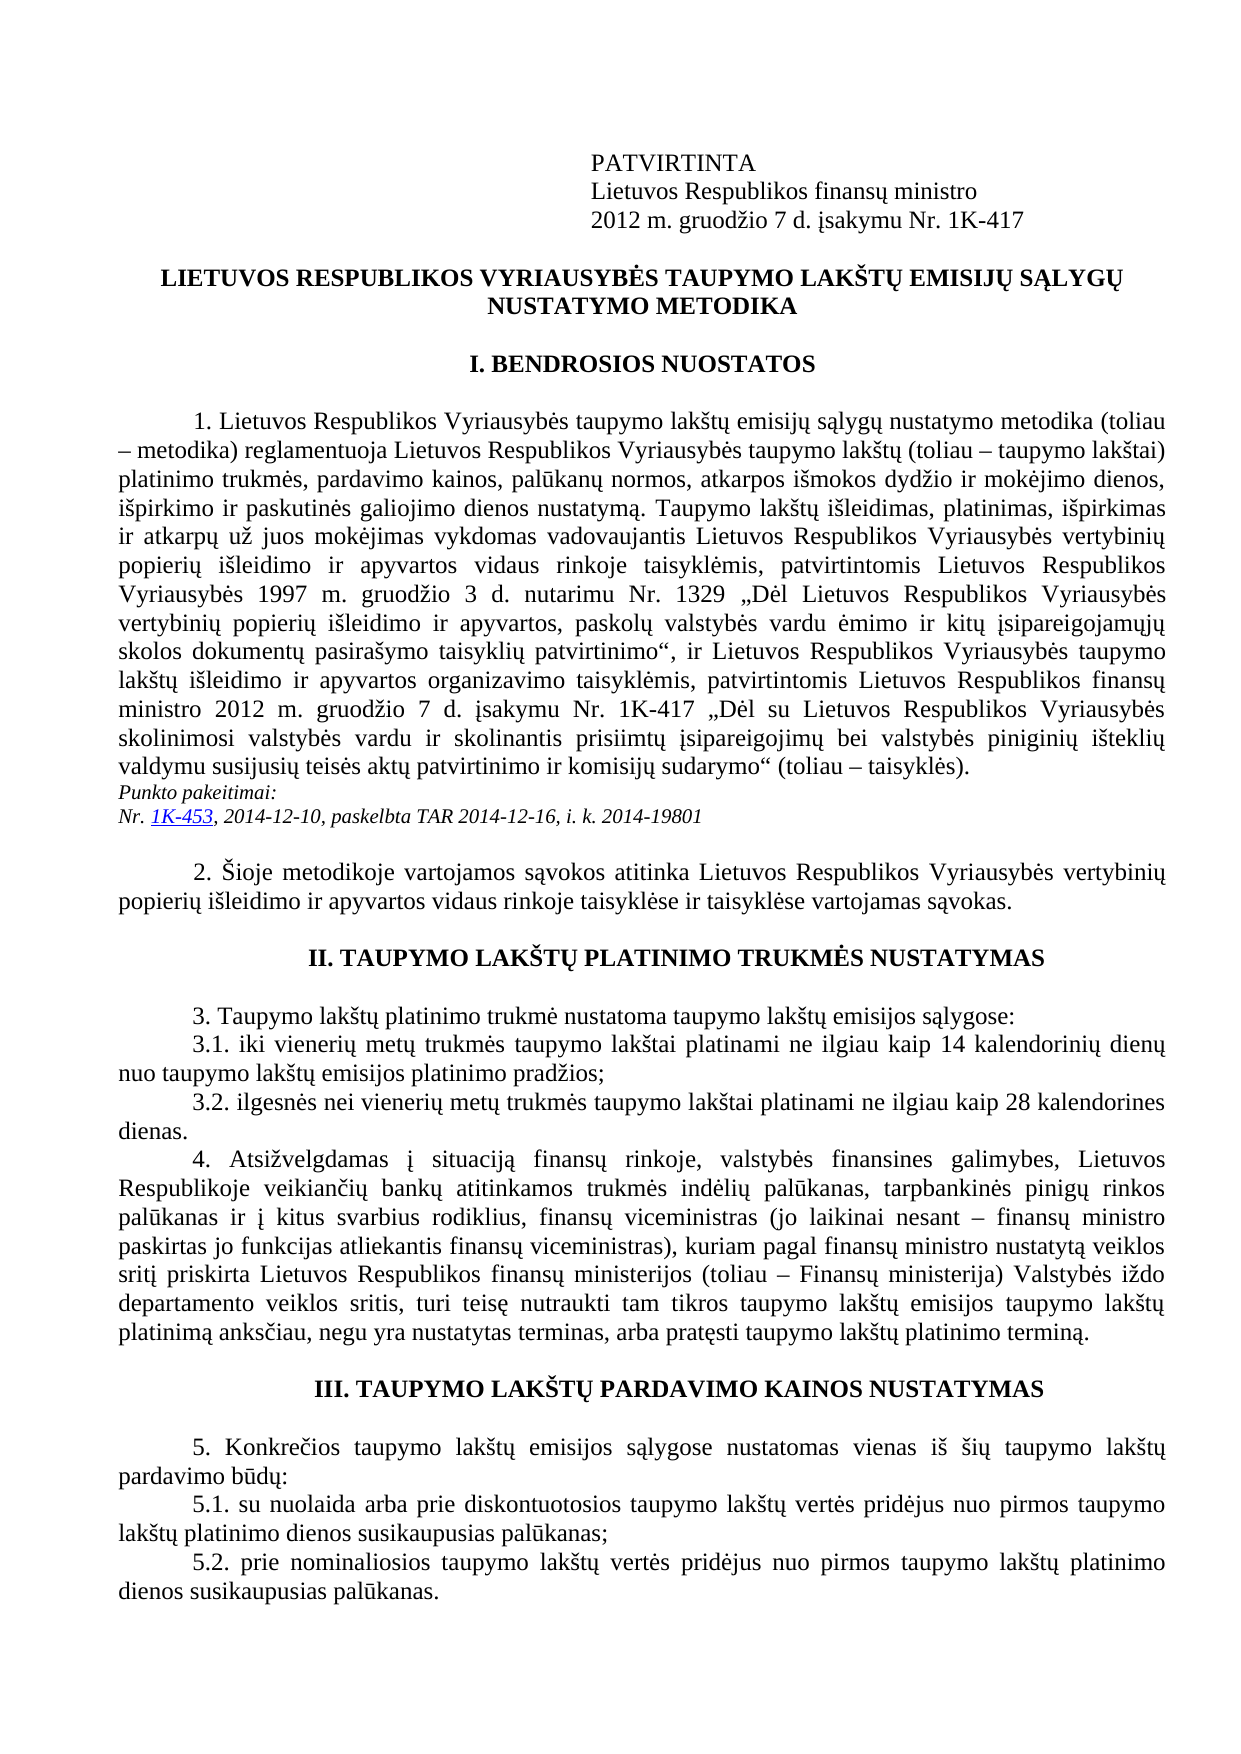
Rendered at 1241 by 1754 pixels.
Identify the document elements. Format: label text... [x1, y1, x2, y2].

text I. BENDROSIOS NUOSTATOS [118, 349, 1166, 378]
text III. TAUPYMO LAKŠTŲ PARDAVIMO KAINOS NUSTATYMAS [118, 1374, 1166, 1403]
text 1. Lietuvos Respublikos Vyriausybės taupymo lakštų emisijų sąlygų nustatymo metodika (toliau – metodika) reglamentuoja Lietuvos Respublikos Vyriausybės taupymo lakštų (toliau – taupymo lakštai) platinimo trukmės, pardavimo kainos, palūkanų normos, atkarpos išmokos dydžio ir mokėjimo dienos, išpirkimo ir paskutinės galiojimo dienos nustatymą. Taupymo lakštų išleidimas, platinimas, išpirkimas ir atkarpų už juos mokėjimas vykdomas vadovaujantis Lietuvos Respublikos Vyriausybės vertybinių popierių išleidimo ir apyvartos vidaus rinkoje taisyklėmis, patvirtintomis Lietuvos Respublikos Vyriausybės 1997 m. gruodžio 3 d. nutarimu Nr. 1329 „Dėl Lietuvos Respublikos Vyriausybės vertybinių popierių išleidimo ir apyvartos, paskolų valstybės vardu ėmimo ir kitų įsipareigojamųjų skolos dokumentų pasirašymo taisyklių patvirtinimo“, ir Lietuvos Respublikos Vyriausybės taupymo lakštų išleidimo ir apyvartos organizavimo taisyklėmis, patvirtintomis Lietuvos Respublikos finansų ministro 2012 m. gruodžio 7 d. įsakymu Nr. 1K-417 „Dėl su Lietuvos Respublikos Vyriausybės skolinimosi valstybės vardu ir skolinantis prisiimtų įsipareigojimų bei valstybės piniginių išteklių valdymu susijusių teisės aktų patvirtinimo ir komisijų sudarymo“ (toliau – taisyklės). [118, 406, 1166, 780]
text 5.2. prie nominaliosios taupymo lakštų vertės pridėjus nuo pirmos taupymo lakštų platinimo dienos susikaupusias palūkanas. [118, 1547, 1166, 1604]
text Lietuvos Respublikos finansų ministro [591, 176, 1166, 205]
text 3.1. iki vienerių metų trukmės taupymo lakštai platinami ne ilgiau kaip 14 kalendorinių dienų nuo taupymo lakštų emisijos platinimo pradžios; [118, 1029, 1166, 1087]
text 5. Konkrečios taupymo lakštų emisijos sąlygose nustatomas vienas iš šių taupymo lakštų pardavimo būdų: [118, 1432, 1166, 1489]
text 3.2. ilgesnės nei vienerių metų trukmės taupymo lakštai platinami ne ilgiau kaip 28 kalendorines dienas. [118, 1087, 1166, 1144]
text II. TAUPYMO LAKŠTŲ PLATINIMO TRUKMĖS NUSTATYMAS [118, 943, 1166, 972]
text LIETUVOS RESPUBLIKOS VYRIAUSYBĖS TAUPYMO LAKŠTŲ EMISIJŲ SĄLYGŲ NUSTATYMO METODIKA [118, 263, 1166, 320]
text 4. Atsižvelgdamas į situaciją finansų rinkoje, valstybės finansines galimybes, Lietuvos Respublikoje veikiančių bankų atitinkamos trukmės indėlių palūkanas, tarpbankinės pinigų rinkos palūkanas ir į kitus svarbius rodiklius, finansų viceministras (jo laikinai nesant – finansų ministro paskirtas jo funkcijas atliekantis finansų viceministras), kuriam pagal finansų ministro nustatytą veiklos sritį priskirta Lietuvos Respublikos finansų ministerijos (toliau – Finansų ministerija) Valstybės iždo departamento veiklos sritis, turi teisę nutraukti tam tikros taupymo lakštų emisijos taupymo lakštų platinimą anksčiau, negu yra nustatytas terminas, arba pratęsti taupymo lakštų platinimo terminą. [118, 1144, 1166, 1346]
text Nr. 1K-453, 2014-12-10, paskelbta TAR 2014-12-16, i. k. 2014-19801 [118, 804, 1166, 828]
text 2012 m. gruodžio 7 d. įsakymu Nr. 1K-417 [591, 205, 1166, 234]
text Punkto pakeitimai: [118, 780, 1166, 804]
text PATVIRTINTA [591, 148, 1166, 176]
text 2. Šioje metodikoje vartojamos sąvokos atitinka Lietuvos Respublikos Vyriausybės vertybinių popierių išleidimo ir apyvartos vidaus rinkoje taisyklėse ir taisyklėse vartojamas sąvokas. [118, 857, 1166, 914]
text 5.1. su nuolaida arba prie diskontuotosios taupymo lakštų vertės pridėjus nuo pirmos taupymo lakštų platinimo dienos susikaupusias palūkanas; [118, 1489, 1166, 1547]
text 3. Taupymo lakštų platinimo trukmė nustatoma taupymo lakštų emisijos sąlygose: [118, 1001, 1166, 1029]
